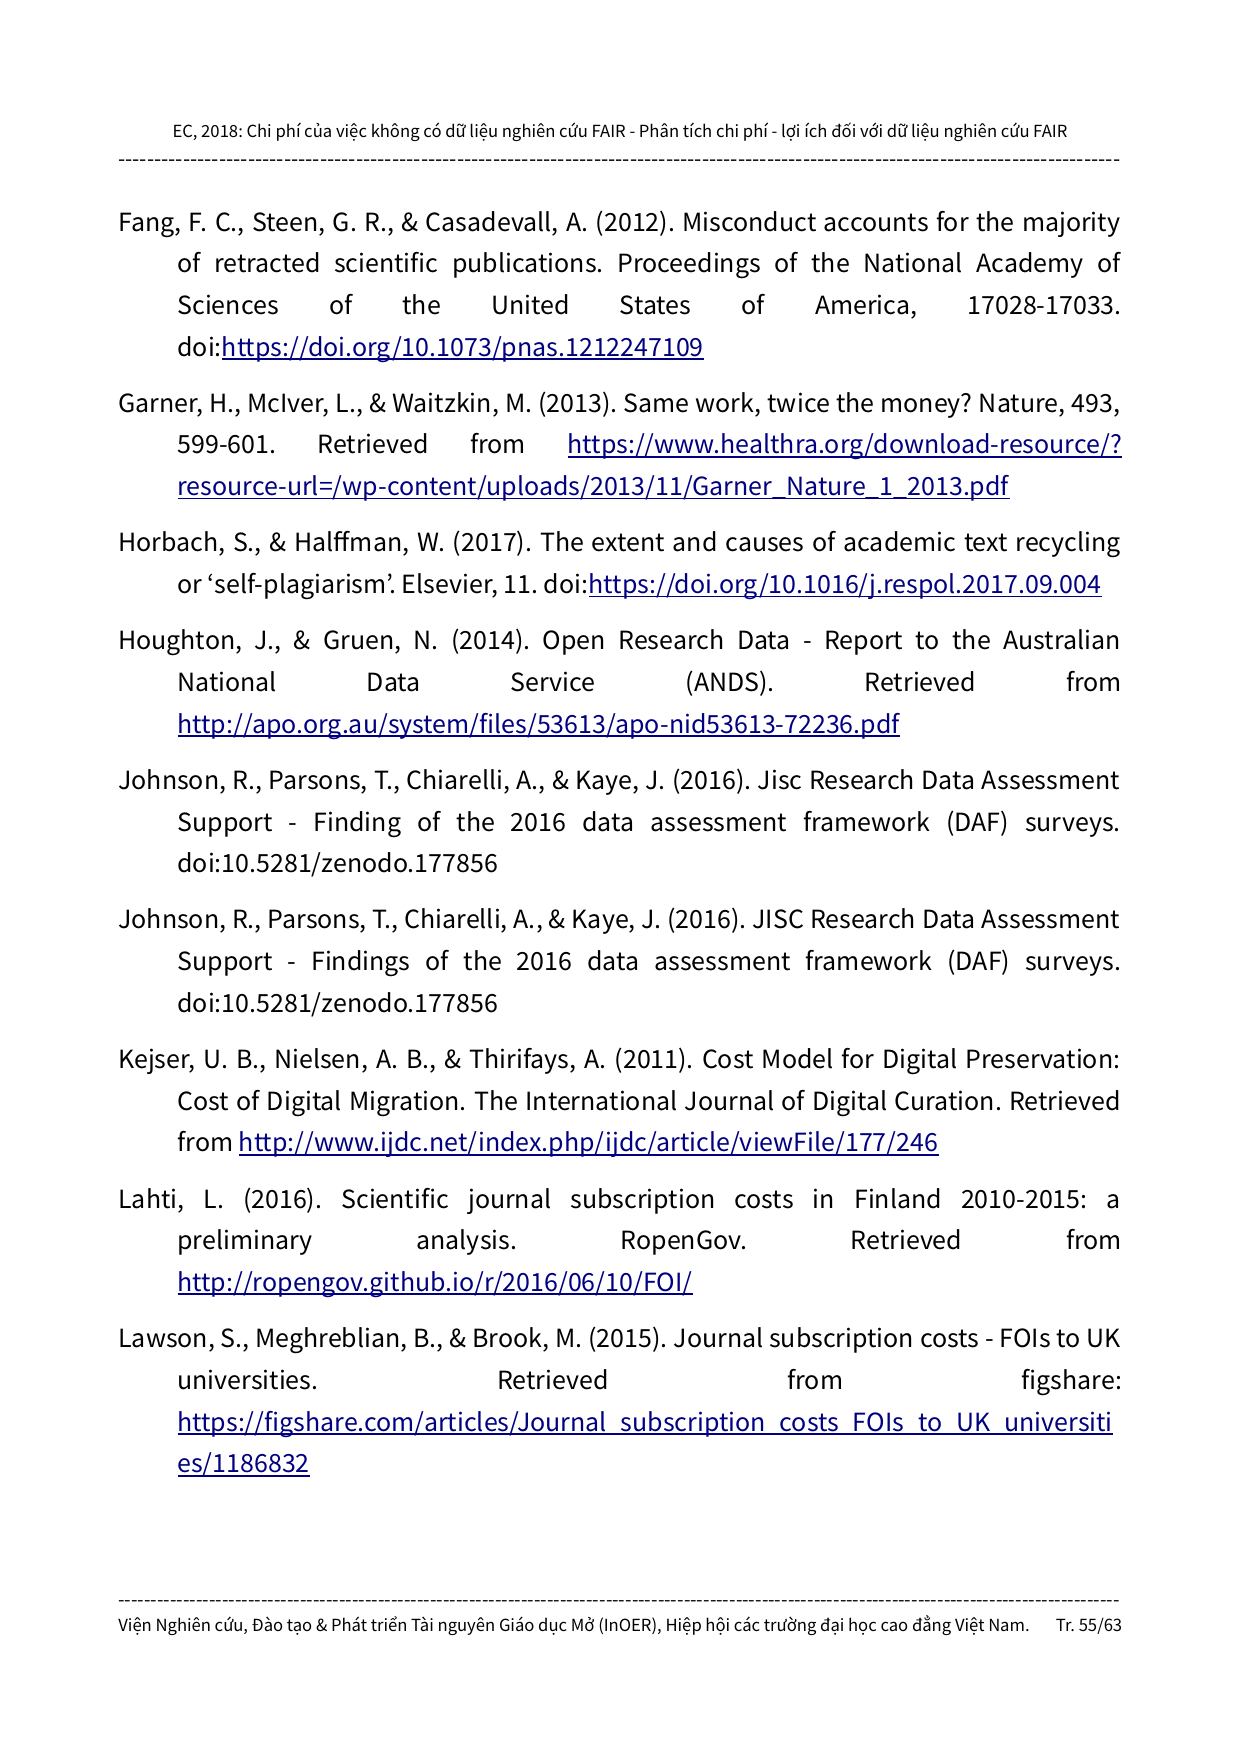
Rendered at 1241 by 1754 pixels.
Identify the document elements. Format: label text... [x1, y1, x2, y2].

text Lahti, L. (2016). Scientific journal subscription costs in Finland 2010-2015: a preliminary analysis. RopenGov. Retrieved from http://ropengov.github.io/r/2016/06/10/FOI/ [118, 1179, 1122, 1299]
text Lawson, S., Meghreblian, B., & Brook, M. (2015). Journal subscription costs - FOIs to UK universities. Retrieved from figshare: https://figshare.com/articles/Journal_subscription_costs_FOIs_to_UK_universities/1186832 [118, 1319, 1122, 1480]
text Fang, F. C., Steen, G. R., & Casadevall, A. (2012). Misconduct accounts for the majority of retracted scientific publications. Proceedings of the National Academy of Sciences of the United States of America, 17028-17033. doi:https://doi.org/10.1073/pnas.1212247109 [118, 202, 1122, 363]
text Kejser, U. B., Nielsen, A. B., & Thirifays, A. (2011). Cost Model for Digital Preservation: Cost of Digital Migration. The International Journal of Digital Curation. Retrieved from http://www.ijdc.net/index.php/ijdc/article/viewFile/177/246 [118, 1039, 1122, 1159]
text Johnson, R., Parsons, T., Chiarelli, A., & Kaye, J. (2016). JISC Research Data Assessment Support - Findings of the 2016 data assessment framework (DAF) surveys. doi:10.5281/zenodo.177856 [118, 900, 1122, 1019]
text Garner, H., McIver, L., & Waitzkin, M. (2013). Same work, twice the money? Nature, 493, 599-601. Retrieved from https://www.healthra.org/download-resource/?resource-url=/wp-content/uploads/2013/11/Garner_Nature_1_2013.pdf [118, 383, 1122, 503]
text Houghton, J., & Gruen, N. (2014). Open Research Data - Report to the Australian National Data Service (ANDS). Retrieved from http://apo.org.au/system/files/53613/apo-nid53613-72236.pdf [118, 621, 1122, 740]
text Horbach, S., & Halffman, W. (2017). The extent and causes of academic text recycling or ‘self-plagiarism’. Elsevier, 11. doi:https://doi.org/10.1016/j.respol.2017.09.004 [118, 523, 1122, 601]
text Johnson, R., Parsons, T., Chiarelli, A., & Kaye, J. (2016). Jisc Research Data Assessment Support - Finding of the 2016 data assessment framework (DAF) surveys. doi:10.5281/zenodo.177856 [118, 760, 1122, 880]
